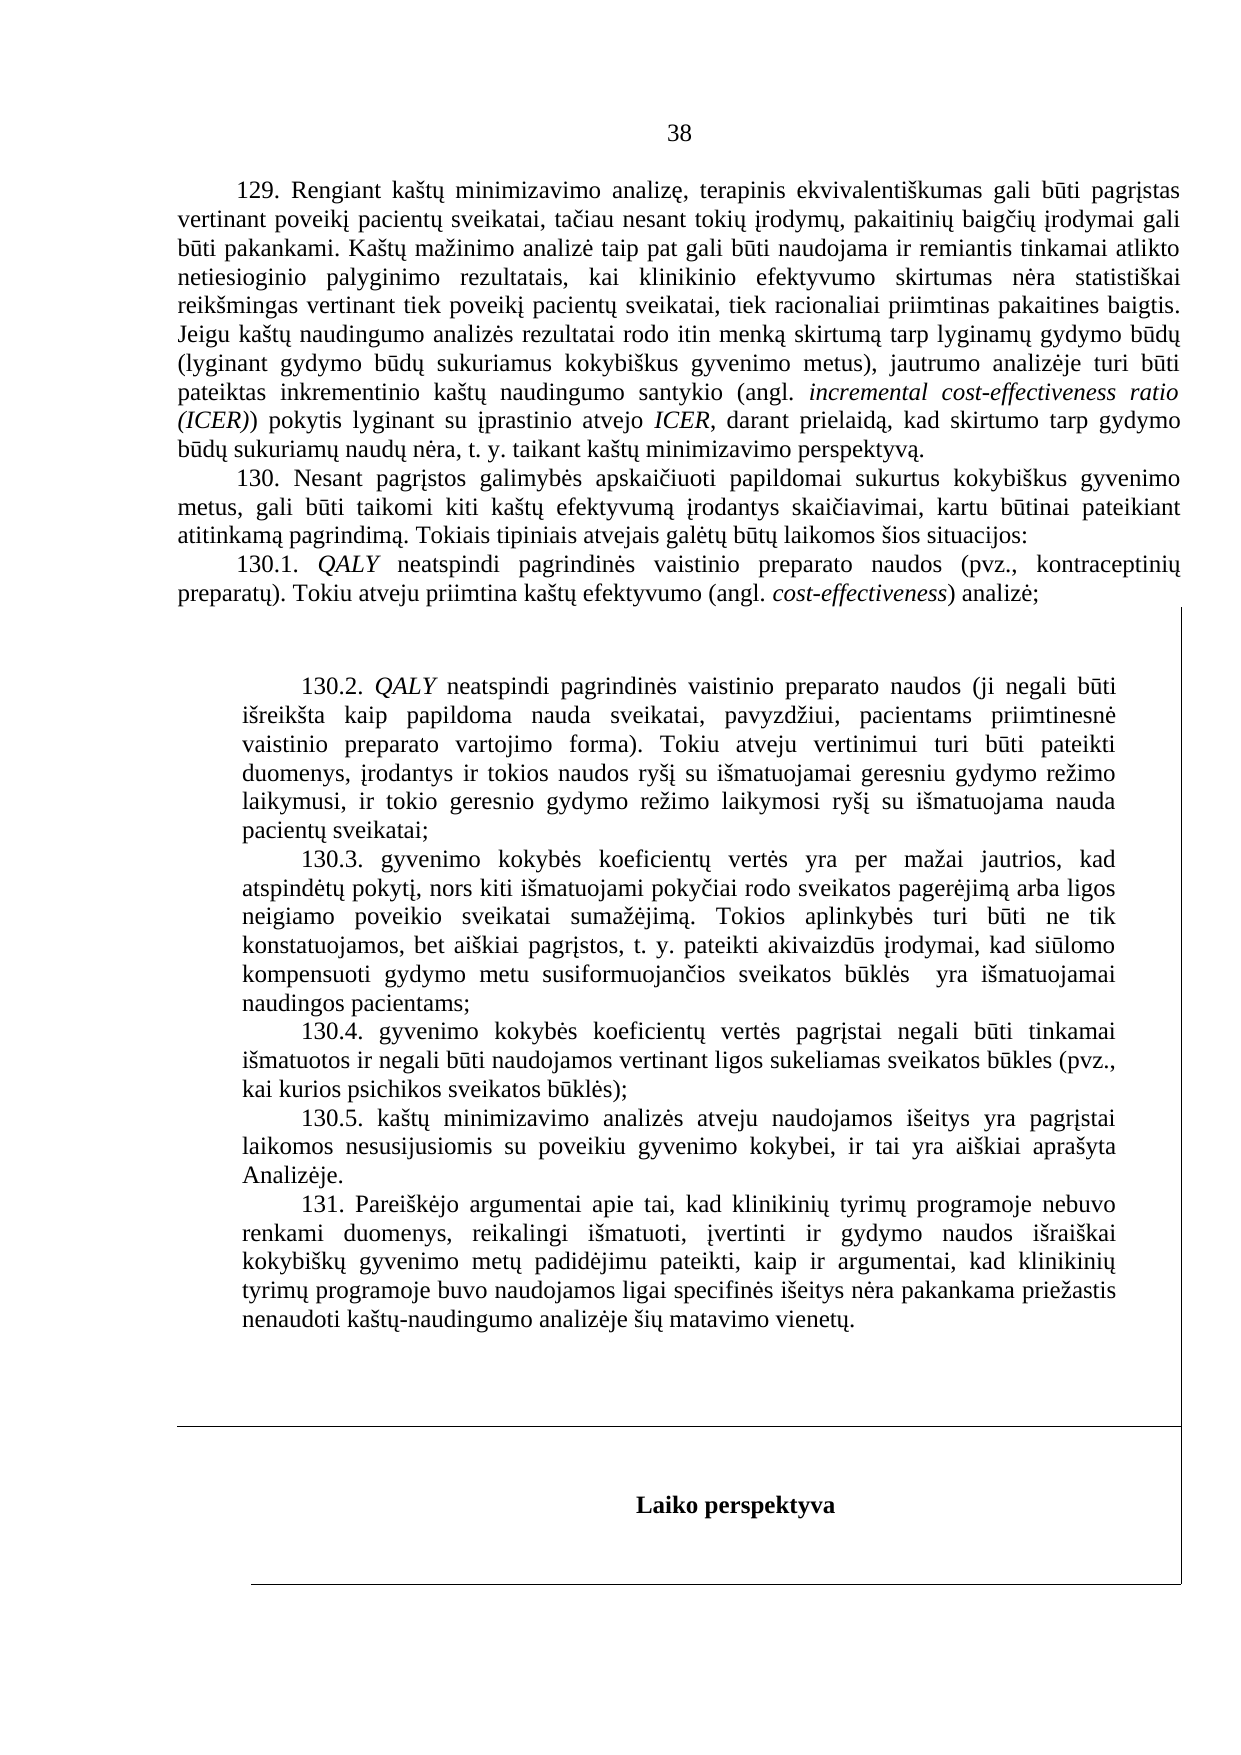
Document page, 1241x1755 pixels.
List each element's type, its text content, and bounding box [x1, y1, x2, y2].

text 130.1. QALY neatspindi pagrindinės vaistinio preparato naudos (pvz., kontraceptinių preparatų). Tokiu atveju priimtina kaštų efektyvumo (angl. cost-effectiveness) analizė; [177, 549, 1181, 607]
text 130.4. gyvenimo kokybės koeficientų vertės pagrįstai negali būti tinkamai išmatuotos ir negali būti naudojamos vertinant ligos sukeliamas sveikatos būkles (pvz., kai kurios psichikos sveikatos būklės); [177, 1016, 1181, 1103]
text 129. Rengiant kaštų minimizavimo analizę, terapinis ekvivalentiškumas gali būti pagrįstas vertinant poveikį pacientų sveikatai, tačiau nesant tokių įrodymų, pakaitinių baigčių įrodymai gali būti pakankami. Kaštų mažinimo analizė taip pat gali būti naudojama ir remiantis tinkamai atlikto netiesioginio palyginimo rezultatais, kai klinikinio efektyvumo skirtumas nėra statistiškai reikšmingas vertinant tiek poveikį pacientų sveikatai, tiek racionaliai priimtinas pakaitines baigtis. Jeigu kaštų naudingumo analizės rezultatai rodo itin menką skirtumą tarp lyginamų gydymo būdų (lyginant gydymo būdų sukuriamus kokybiškus gyvenimo metus), jautrumo analizėje turi būti pateiktas inkrementinio kaštų naudingumo santykio (angl. incremental cost-effectiveness ratio (ICER)) pokytis lyginant su įprastinio atvejo ICER, darant prielaidą, kad skirtumo tarp gydymo būdų sukuriamų naudų nėra, t. y. taikant kaštų minimizavimo perspektyvą. [177, 176, 1181, 463]
subtitle Laiko perspektyva [251, 1426, 1181, 1584]
text 131. Pareiškėjo argumentai apie tai, kad klinikinių tyrimų programoje nebuvo renkami duomenys, reikalingi išmatuoti, įvertinti ir gydymo naudos išraiškai kokybiškų gyvenimo metų padidėjimu pateikti, kaip ir argumentai, kad klinikinių tyrimų programoje buvo naudojamos ligai specifinės išeitys nėra pakankama priežastis nenaudoti kaštų-naudingumo analizėje šių matavimo vienetų. [177, 1189, 1181, 1333]
text 130. Nesant pagrįstos galimybės apskaičiuoti papildomai sukurtus kokybiškus gyvenimo metus, gali būti taikomi kiti kaštų efektyvumą įrodantys skaičiavimai, kartu būtinai pateikiant atitinkamą pagrindimą. Tokiais tipiniais atvejais galėtų būtų laikomos šios situacijos: [177, 463, 1181, 549]
text 130.5. kaštų minimizavimo analizės atveju naudojamos išeitys yra pagrįstai laikomos nesusijusiomis su poveikiu gyvenimo kokybei, ir tai yra aiškiai aprašyta Analizėje. [177, 1103, 1181, 1189]
text 130.2. QALY neatspindi pagrindinės vaistinio preparato naudos (ji negali būti išreikšta kaip papildoma nauda sveikatai, pavyzdžiui, pacientams priimtinesnė vaistinio preparato vartojimo forma). Tokiu atveju vertinimui turi būti pateikti duomenys, įrodantys ir tokios naudos ryšį su išmatuojamai geresniu gydymo režimo laikymusi, ir tokio geresnio gydymo režimo laikymosi ryšį su išmatuojama nauda pacientų sveikatai; [177, 607, 1181, 844]
text 130.3. gyvenimo kokybės koeficientų vertės yra per mažai jautrios, kad atspindėtų pokytį, nors kiti išmatuojami pokyčiai rodo sveikatos pagerėjimą arba ligos neigiamo poveikio sveikatai sumažėjimą. Tokios aplinkybės turi būti ne tik konstatuojamos, bet aiškiai pagrįstos, t. y. pateikti akivaizdūs įrodymai, kad siūlomo kompensuoti gydymo metu susiformuojančios sveikatos būklės yra išmatuojamai naudingos pacientams; [177, 844, 1181, 1016]
